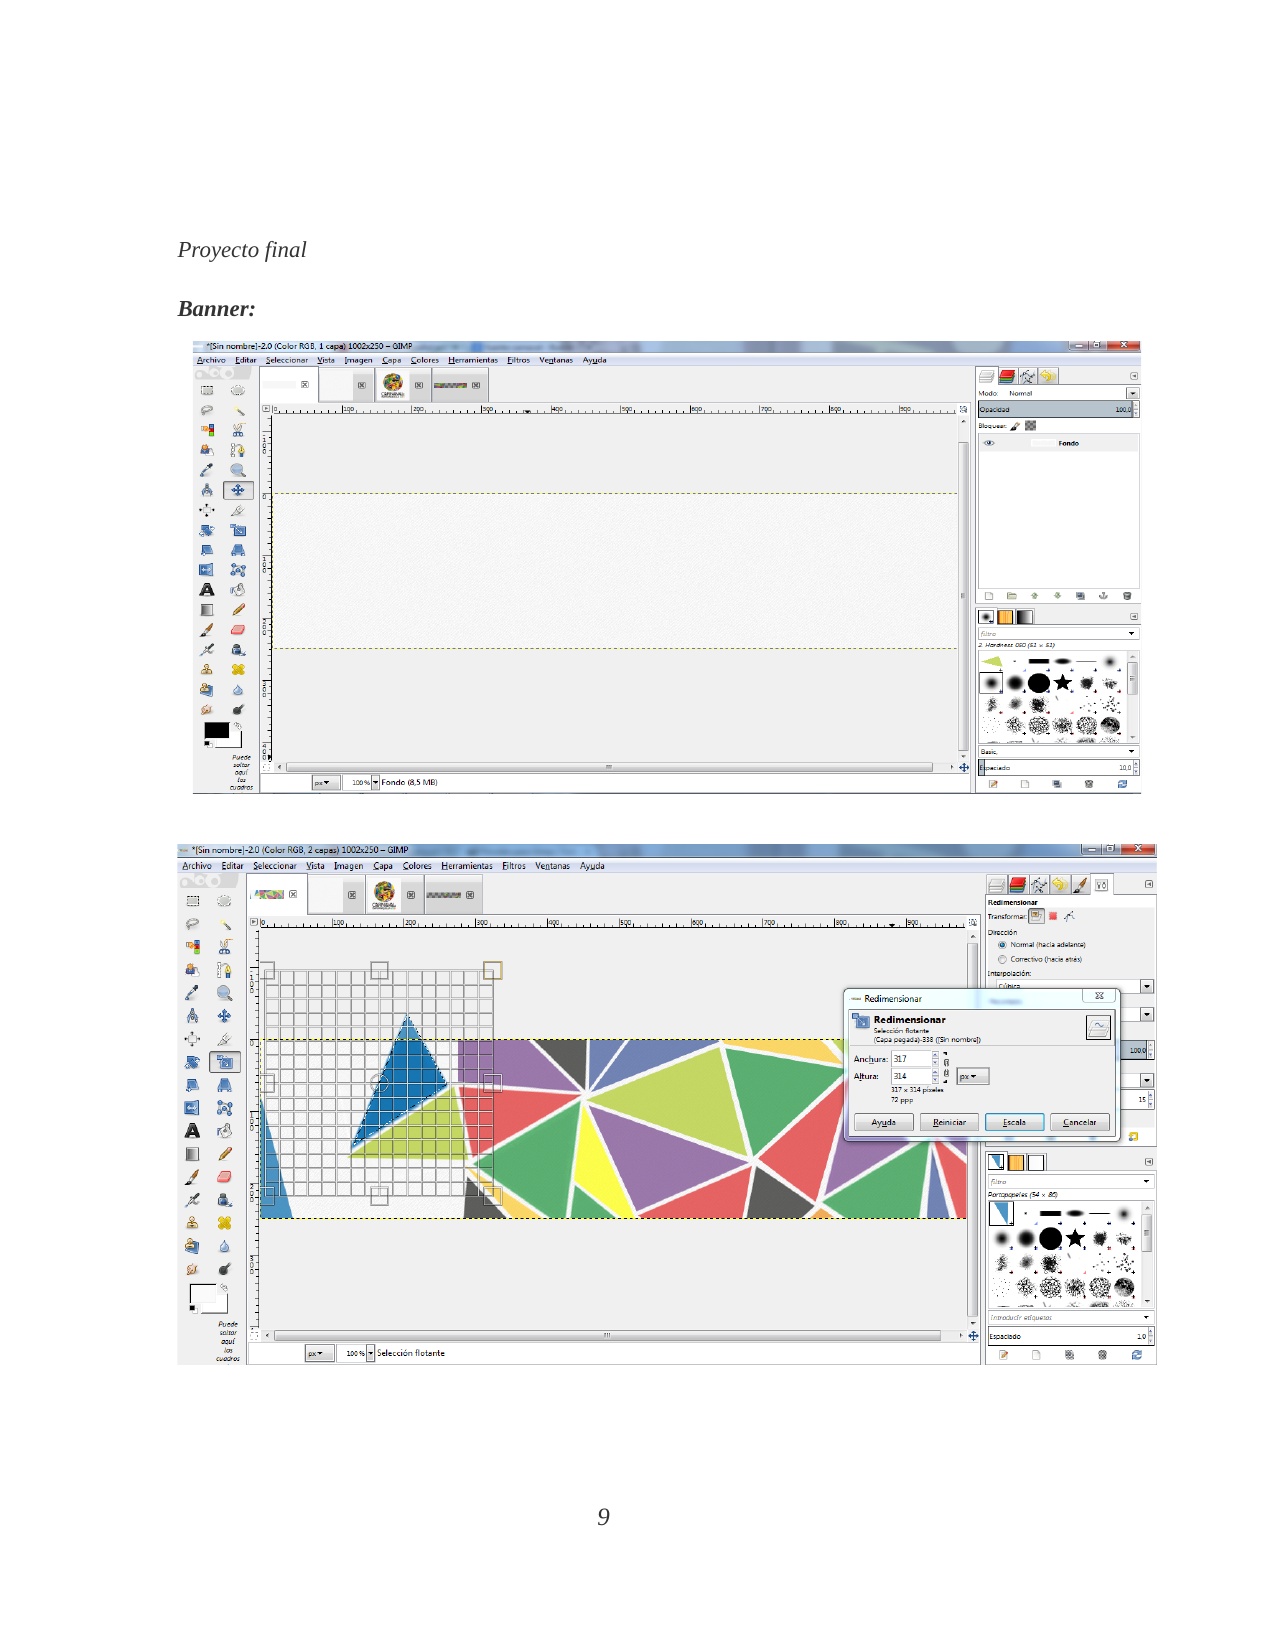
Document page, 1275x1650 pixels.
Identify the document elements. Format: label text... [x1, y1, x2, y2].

picture [192, 341, 1142, 794]
text Banner: [177, 295, 1157, 322]
picture [177, 844, 1157, 1365]
